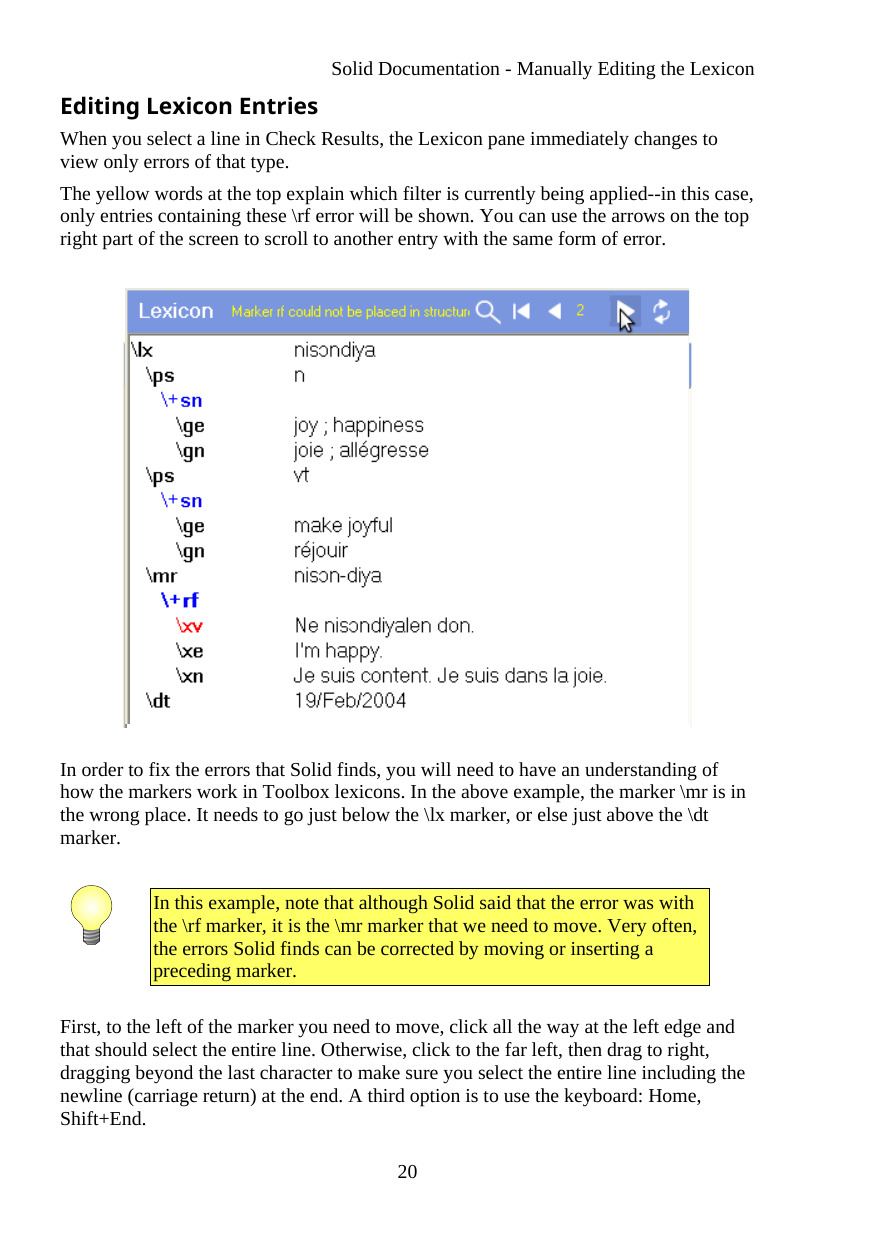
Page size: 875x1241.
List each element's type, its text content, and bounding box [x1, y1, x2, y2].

subtitle Editing Lexicon Entries [60, 90, 754, 121]
text In order to fix the errors that Solid finds, you will need to have an understanding of how the markers work in Toolbox lexicons. In the above example, the marker \mr is in the wrong place. It needs to go just below the \lx marker, or else just above the \dt marker. [60, 259, 754, 849]
text First, to the left of the marker you need to move, click all the way at the left edge and that should select the entire line. Otherwise, click to the far left, then drag to right, dragging beyond the last character to make sure you select the entire line including the newline (carriage return) at the end. A third option is to use the keyboard: Home, Shift+End. [60, 1015, 754, 1129]
text The yellow words at the top explain which filter is currently being applied--in this case, only entries containing these \rf error will be shown. You can use the arrows on the top right part of the screen to scroll to another entry with the same form of error. [60, 181, 754, 250]
picture [60, 885, 121, 945]
text When you select a line in Check Results, the Lexicon pane immediately changes to view only errors of that type. [60, 127, 754, 172]
text In this example, note that although Solid said that the error was with the \rf marker, it is the \mr marker that we need to move. Very often, the errors Solid finds can be corrected by moving or inserting a preceding marker. [151, 889, 709, 985]
picture [122, 288, 692, 728]
